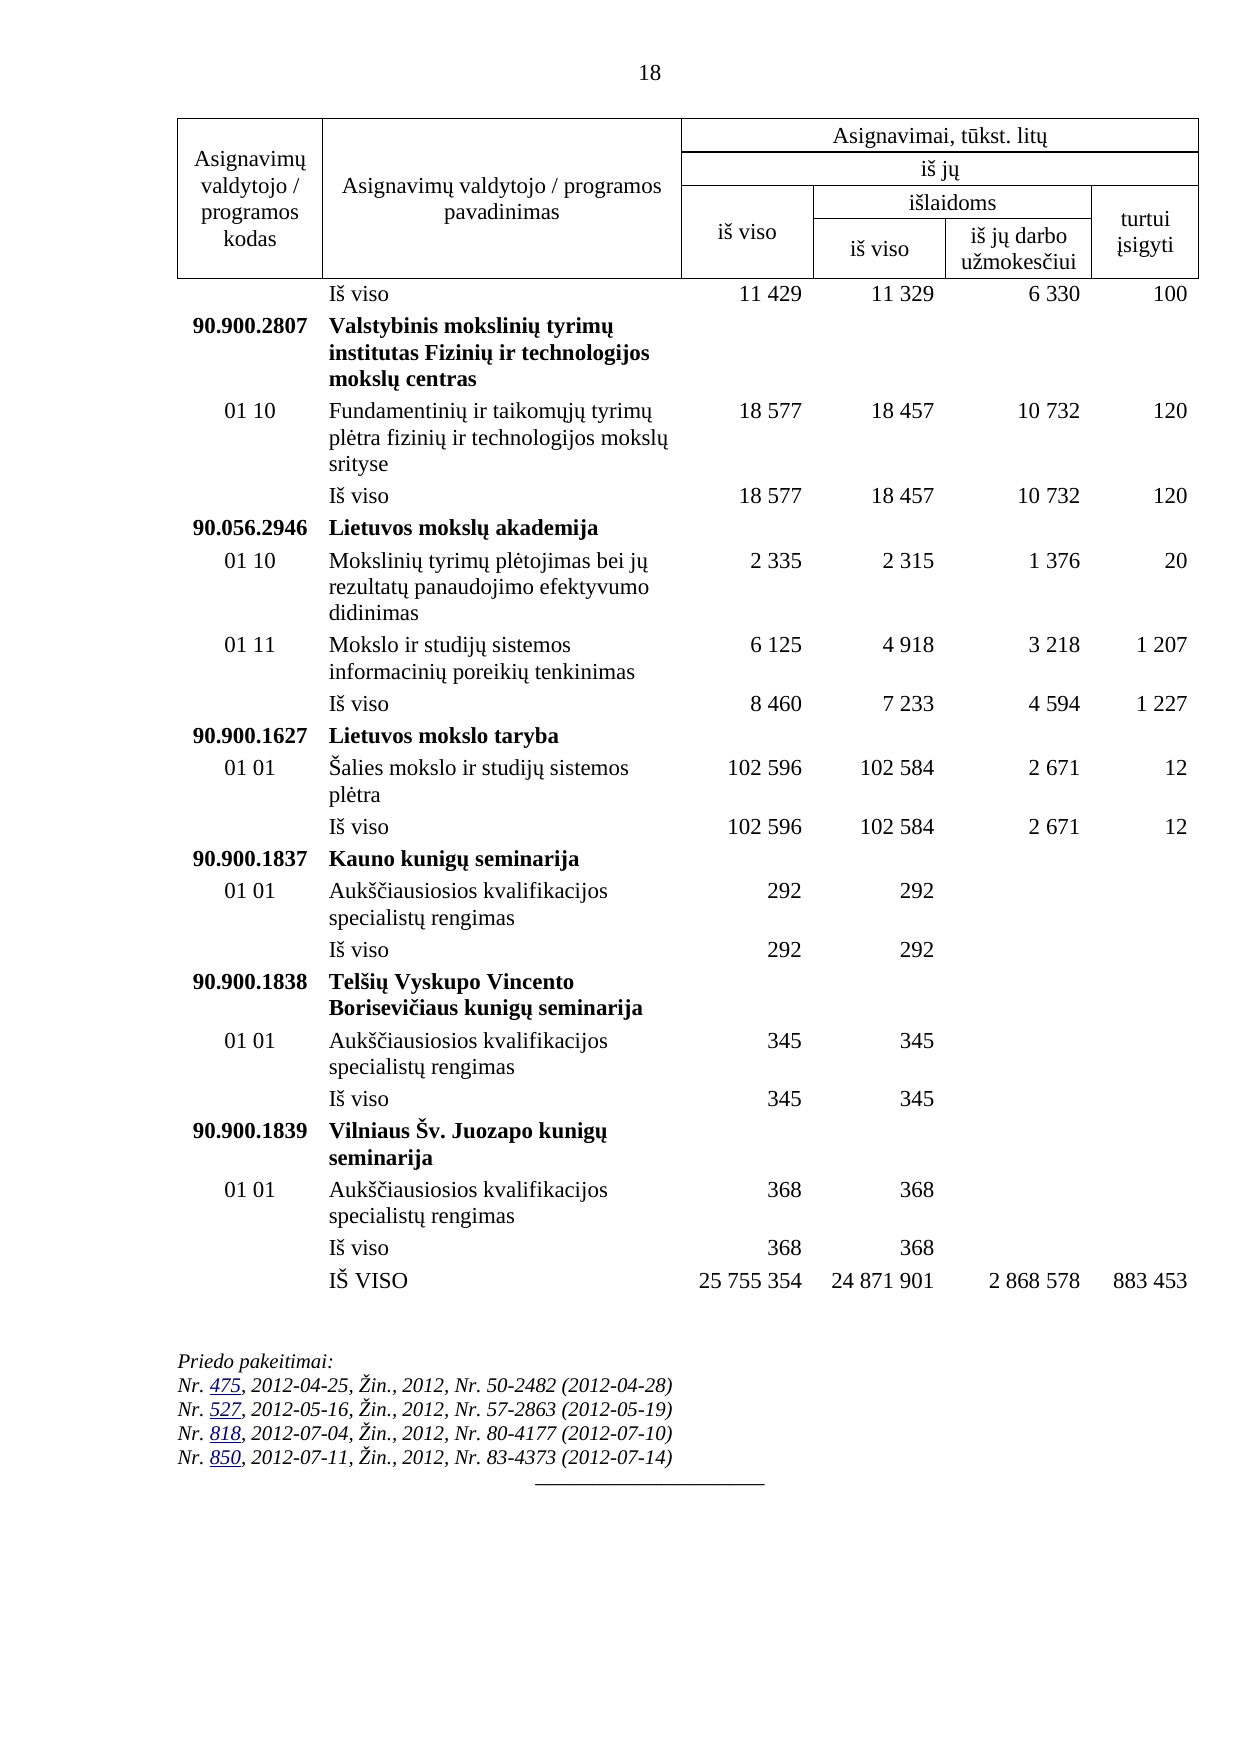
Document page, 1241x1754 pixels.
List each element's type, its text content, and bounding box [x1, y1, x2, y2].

table_cell [1092, 933, 1199, 965]
table_cell 102 596 [681, 810, 813, 842]
table_cell 4 594 [946, 687, 1092, 719]
table_cell [681, 310, 813, 394]
table_cell [813, 719, 946, 752]
table_cell 292 [681, 875, 813, 933]
table_cell [1092, 842, 1199, 874]
table_cell [813, 310, 946, 394]
table_cell [946, 512, 1092, 544]
table_cell Iš viso [323, 1082, 681, 1114]
table_cell [813, 1115, 946, 1173]
table_cell [177, 810, 322, 842]
text Nr. 527, 2012-05-16, Žin., 2012, Nr. 57-2863 (2012-05-19) [177, 1397, 1122, 1421]
table_cell Fundamentinių ir taikomųjų tyrimų plėtra fizinių ir technologijos mokslų srityse [323, 395, 681, 479]
table_cell [946, 1173, 1092, 1232]
table_cell 345 [813, 1082, 946, 1114]
table_cell [681, 512, 813, 544]
table_cell Iš viso [323, 933, 681, 965]
table_cell 18 577 [681, 479, 813, 512]
table_cell Iš viso [323, 810, 681, 842]
table_cell [681, 1115, 813, 1173]
table_cell 01 01 [177, 1173, 322, 1232]
table_cell 100 [1092, 279, 1199, 309]
table_cell 20 [1092, 544, 1199, 629]
table_cell 368 [681, 1173, 813, 1232]
table_cell [946, 842, 1092, 874]
table_cell 883 453 [1092, 1264, 1199, 1296]
table_cell 90.900.1627 [177, 719, 322, 752]
table_cell 10 732 [946, 479, 1092, 512]
table_cell [1092, 1082, 1199, 1114]
table_cell 2 868 578 [946, 1264, 1092, 1296]
table_cell 18 577 [681, 395, 813, 479]
table_cell 345 [813, 1024, 946, 1082]
table_cell Mokslo ir studijų sistemos informacinių poreikių tenkinimas [323, 629, 681, 687]
table_cell 2 335 [681, 544, 813, 629]
table_cell [946, 719, 1092, 752]
table_cell Iš viso [323, 687, 681, 719]
table_cell iš viso [814, 219, 945, 277]
table_cell 18 457 [813, 479, 946, 512]
text Nr. 475, 2012-04-25, Žin., 2012, Nr. 50-2482 (2012-04-28) [177, 1373, 1122, 1397]
table_cell [1092, 1232, 1199, 1264]
table_cell 12 [1092, 810, 1199, 842]
table_cell 90.900.2807 [177, 310, 322, 394]
table_cell [177, 279, 322, 309]
table_cell Lietuvos mokslų akademija [323, 512, 681, 544]
table_cell [813, 842, 946, 874]
table_cell Mokslinių tyrimų plėtojimas bei jų rezultatų panaudojimo efektyvumo didinimas [323, 544, 681, 629]
table_cell išlaidoms [814, 186, 1091, 218]
table_cell [177, 933, 322, 965]
table_cell 8 460 [681, 687, 813, 719]
table_cell [946, 310, 1092, 394]
table_cell [177, 1232, 322, 1264]
table_cell [946, 933, 1092, 965]
table_cell [1092, 1173, 1199, 1232]
table_cell 345 [681, 1082, 813, 1114]
table_cell 120 [1092, 395, 1199, 479]
table_cell [681, 842, 813, 874]
table_cell Lietuvos mokslo taryba [323, 719, 681, 752]
table_cell 102 584 [813, 752, 946, 810]
table_cell 292 [681, 933, 813, 965]
table_cell 7 233 [813, 687, 946, 719]
table_cell Telšių Vyskupo Vincento Borisevičiaus kunigų seminarija [323, 965, 681, 1024]
table_cell [813, 512, 946, 544]
table_cell 90.900.1839 [177, 1115, 322, 1173]
table_cell [946, 965, 1092, 1024]
table_cell [1092, 1024, 1199, 1082]
table_cell 11 429 [681, 279, 813, 309]
table_cell 1 227 [1092, 687, 1199, 719]
table_cell [946, 875, 1092, 933]
table_cell 368 [681, 1232, 813, 1264]
table_cell 368 [813, 1173, 946, 1232]
table_cell [177, 1264, 322, 1296]
table_cell 18 457 [813, 395, 946, 479]
table_cell [946, 1082, 1092, 1114]
text –––––––––––––––––––– [177, 1469, 1122, 1495]
table_cell 11 329 [813, 279, 946, 309]
table_cell iš viso [682, 186, 813, 277]
table_cell [946, 1232, 1092, 1264]
table_cell 25 755 354 [681, 1264, 813, 1296]
table_cell 01 01 [177, 1024, 322, 1082]
table_cell [177, 687, 322, 719]
table_cell 12 [1092, 752, 1199, 810]
table_cell 90.056.2946 [177, 512, 322, 544]
table_cell 292 [813, 875, 946, 933]
table_header Asignavimų valdytojo / programos kodas [178, 119, 322, 277]
table_cell [1092, 965, 1199, 1024]
table_cell 4 918 [813, 629, 946, 687]
table_cell [1092, 1115, 1199, 1173]
table_cell 6 330 [946, 279, 1092, 309]
table_cell iš jų [682, 153, 1198, 184]
table_cell 345 [681, 1024, 813, 1082]
table_cell Aukščiausiosios kvalifikacijos specialistų rengimas [323, 875, 681, 933]
table_cell 1 207 [1092, 629, 1199, 687]
table_cell 10 732 [946, 395, 1092, 479]
table_cell 2 315 [813, 544, 946, 629]
table_cell 102 596 [681, 752, 813, 810]
table_cell Aukščiausiosios kvalifikacijos specialistų rengimas [323, 1173, 681, 1232]
table_cell 1 376 [946, 544, 1092, 629]
table_cell 292 [813, 933, 946, 965]
table_cell 01 10 [177, 395, 322, 479]
table_cell 01 01 [177, 752, 322, 810]
table_cell [1092, 512, 1199, 544]
table_cell 120 [1092, 479, 1199, 512]
table_cell 3 218 [946, 629, 1092, 687]
table_cell Iš viso [323, 479, 681, 512]
table_cell 368 [813, 1232, 946, 1264]
table_header Asignavimai, tūkst. litų [682, 119, 1198, 151]
table_cell 90.900.1837 [177, 842, 322, 874]
table_cell Aukščiausiosios kvalifikacijos specialistų rengimas [323, 1024, 681, 1082]
text Priedo pakeitimai: [177, 1349, 1122, 1373]
table_cell Kauno kunigų seminarija [323, 842, 681, 874]
table_cell [177, 1082, 322, 1114]
text Nr. 850, 2012-07-11, Žin., 2012, Nr. 83-4373 (2012-07-14) [177, 1445, 1122, 1469]
table_header Asignavimų valdytojo / programos pavadinimas [323, 119, 681, 277]
table_cell Valstybinis mokslinių tyrimų institutas Fizinių ir technologijos mokslų centras [323, 310, 681, 394]
table_cell 01 11 [177, 629, 322, 687]
table_cell 6 125 [681, 629, 813, 687]
table_cell 2 671 [946, 752, 1092, 810]
table_cell turtui įsigyti [1092, 186, 1198, 277]
table_cell 90.900.1838 [177, 965, 322, 1024]
table_cell [1092, 719, 1199, 752]
table_cell [1092, 875, 1199, 933]
table_cell [813, 965, 946, 1024]
table_cell [1092, 310, 1199, 394]
table_cell Iš viso [323, 1232, 681, 1264]
table_cell 2 671 [946, 810, 1092, 842]
table_cell 01 10 [177, 544, 322, 629]
text Nr. 818, 2012-07-04, Žin., 2012, Nr. 80-4177 (2012-07-10) [177, 1421, 1122, 1445]
table_cell [946, 1024, 1092, 1082]
table_cell 24 871 901 [813, 1264, 946, 1296]
table_cell [681, 965, 813, 1024]
table_cell Šalies mokslo ir studijų sistemos plėtra [323, 752, 681, 810]
table_cell [177, 479, 322, 512]
table_cell [681, 719, 813, 752]
table_cell Iš viso [323, 279, 681, 309]
table_cell iš jų darbo užmokesčiui [946, 219, 1091, 277]
table_cell [946, 1115, 1092, 1173]
table_cell IŠ VISO [323, 1264, 681, 1296]
table_cell 01 01 [177, 875, 322, 933]
table_cell Vilniaus Šv. Juozapo kunigų seminarija [323, 1115, 681, 1173]
table_cell 102 584 [813, 810, 946, 842]
